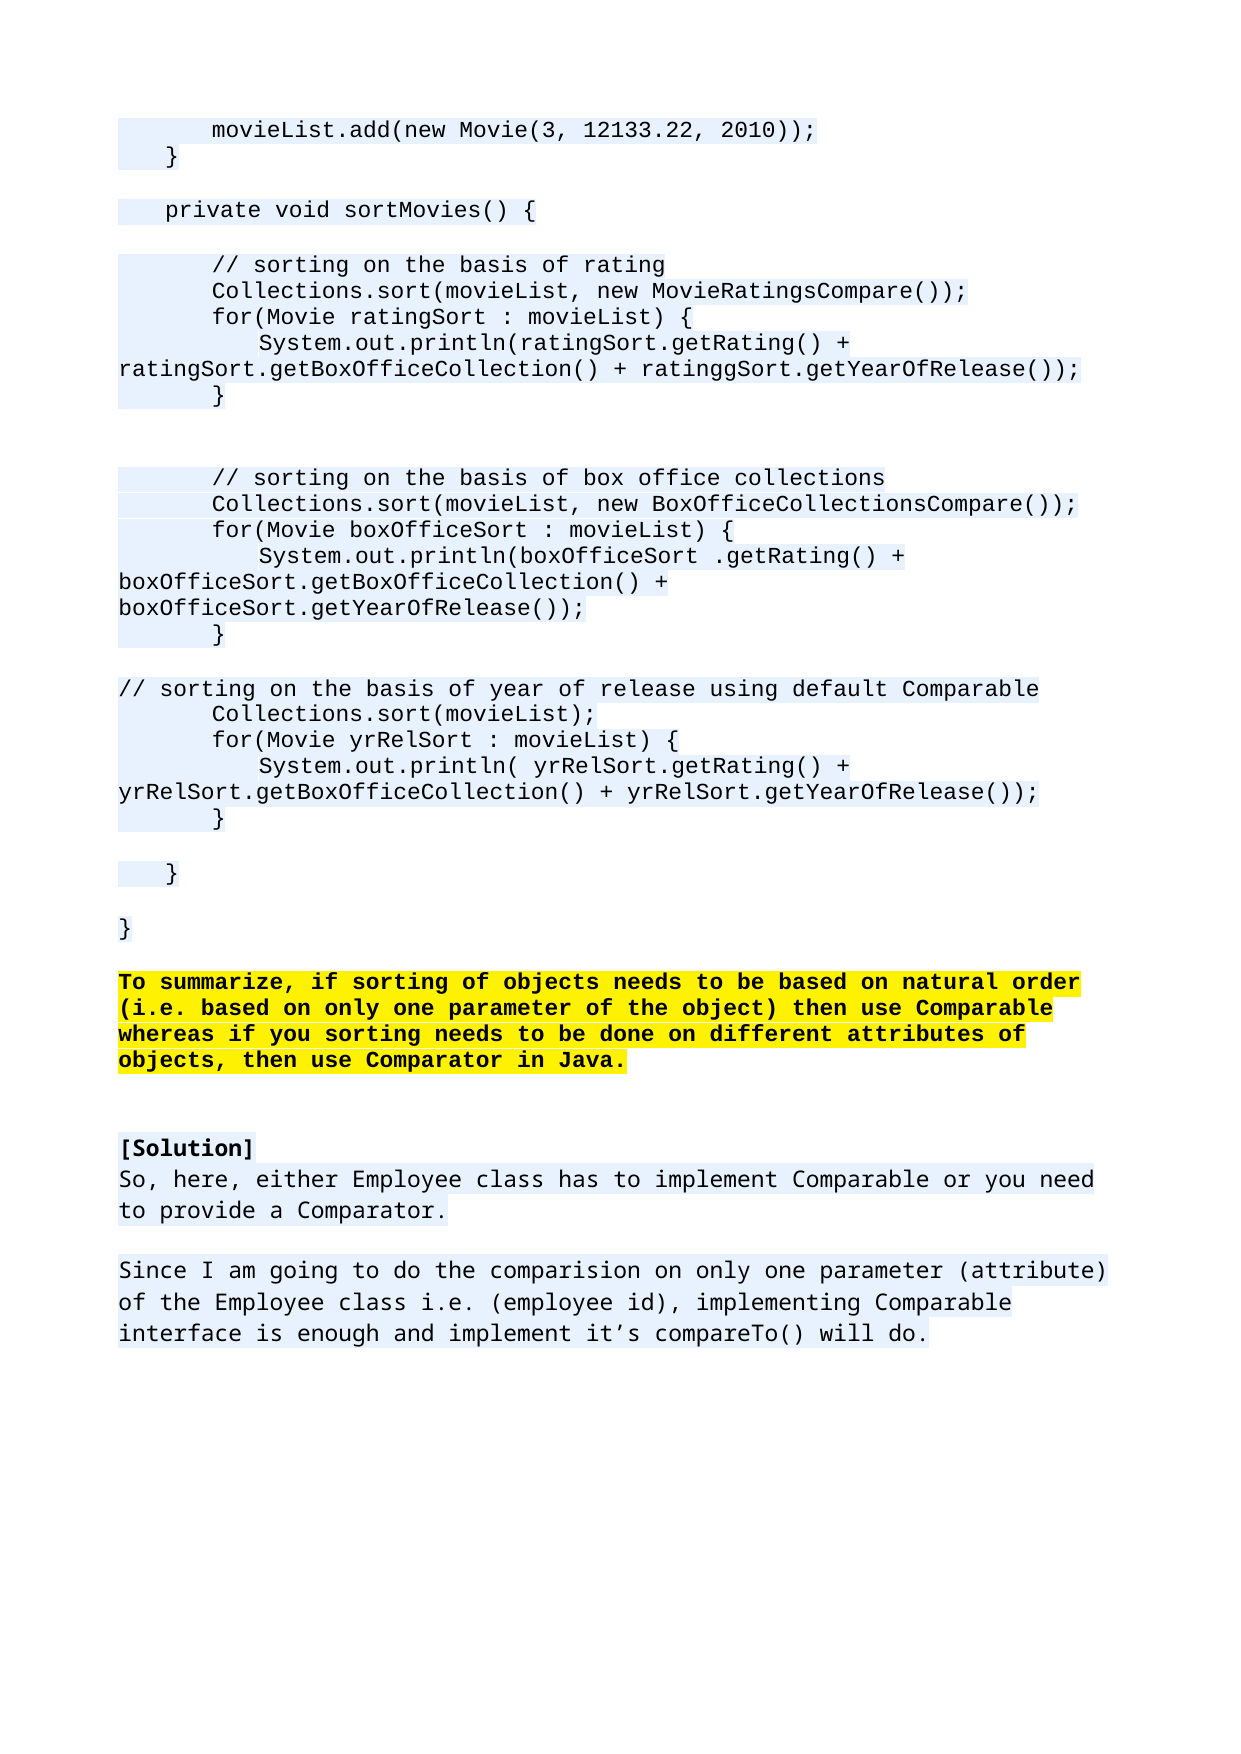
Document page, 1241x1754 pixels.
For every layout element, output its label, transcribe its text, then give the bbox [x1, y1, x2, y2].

text // sorting on the basis of box office collections [118, 467, 1122, 492]
text System.out.println(boxOfficeSort .getRating() + boxOfficeSort.getBoxOfficeCollection() + boxOfficeSort.getYearOfRelease()); [118, 544, 1122, 622]
text To summarize, if sorting of objects needs to be based on natural order (i.e. based on only one parameter of the object) then use Comparable whereas if you sorting needs to be done on different attributes of objects, then use Comparator in Java. [118, 971, 1122, 1074]
text for(Movie yrRelSort : movieList) { [118, 729, 1122, 755]
text [Solution] [118, 1132, 1122, 1163]
text Collections.sort(movieList, new BoxOfficeCollectionsCompare()); [118, 492, 1122, 518]
text } [118, 622, 1122, 648]
text } [118, 383, 1122, 409]
text // sorting on the basis of year of release using default Comparable [118, 677, 1122, 703]
text Collections.sort(movieList, new MovieRatingsCompare()); [118, 279, 1122, 305]
text } [118, 807, 1122, 832]
text // sorting on the basis of rating [118, 253, 1122, 279]
text for(Movie ratingSort : movieList) { [118, 305, 1122, 331]
text System.out.println(ratingSort.getRating() + ratingSort.getBoxOfficeCollection() + ratinggSort.getYearOfRelease()); [118, 331, 1122, 383]
text } [118, 144, 1122, 170]
text movieList.add(new Movie(3, 12133.22, 2010)); [118, 118, 1122, 144]
text Collections.sort(movieList); [118, 703, 1122, 729]
text System.out.println( yrRelSort.getRating() + yrRelSort.getBoxOfficeCollection() + yrRelSort.getYearOfRelease()); [118, 755, 1122, 807]
text private void sortMovies() { [118, 199, 1122, 225]
text for(Movie boxOfficeSort : movieList) { [118, 518, 1122, 544]
text So, here, either Employee class has to implement Comparable or you need to provide a Comparator. [118, 1163, 1122, 1226]
text Since I am going to do the comparision on only one parameter (attribute) of the Employee class i.e. (employee id), implementing Comparable interface is enough and implement it’s compareTo() will do. [118, 1254, 1122, 1348]
text } [118, 861, 1122, 887]
text } [118, 916, 1122, 942]
